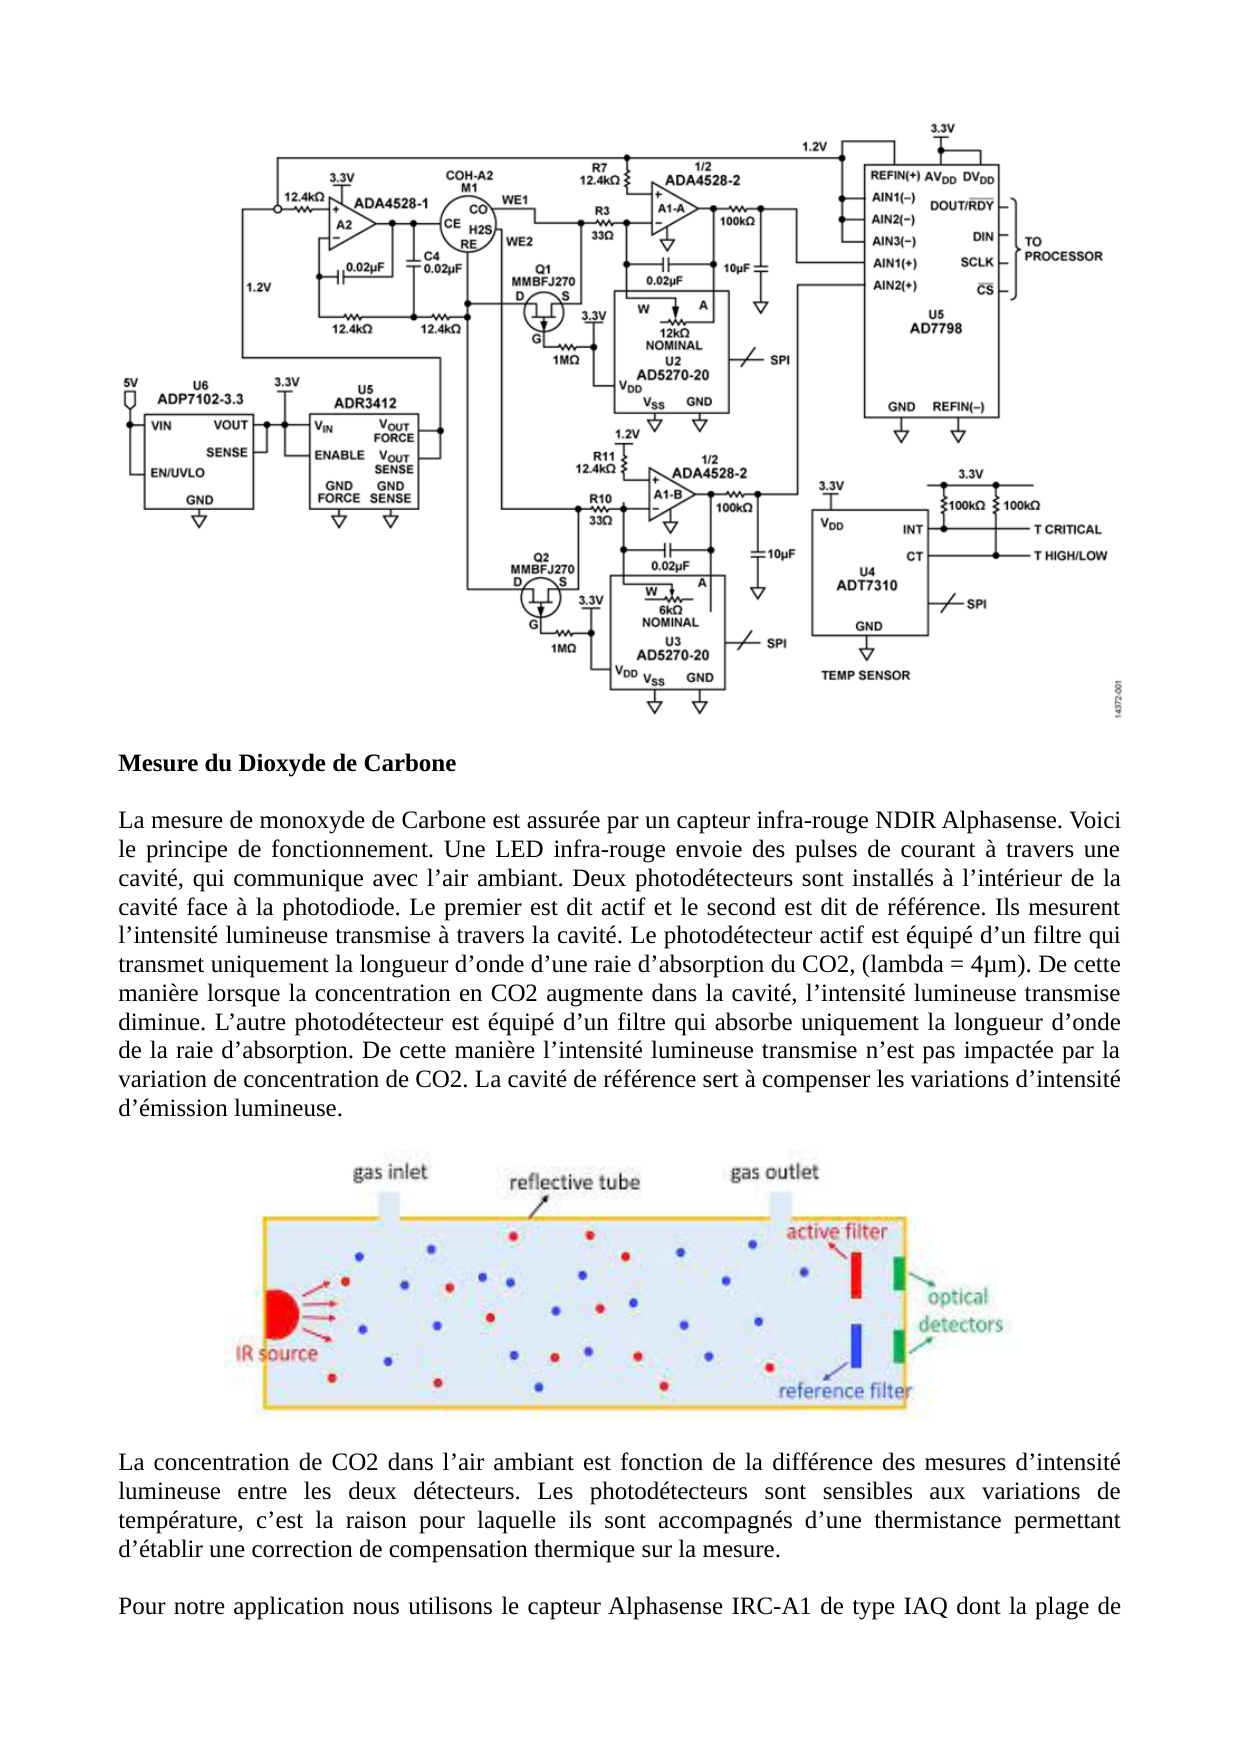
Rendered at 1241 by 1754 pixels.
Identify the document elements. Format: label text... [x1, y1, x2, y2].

text Mesure du Dioxyde de Carbone [118, 748, 1122, 777]
text La mesure de monoxyde de Carbone est assurée par un capteur infra-rouge NDIR Alphasense. Voici le principe de fonctionnement. Une LED infra-rouge envoie des pulses de courant à travers une cavité, qui communique avec l’air ambiant. Deux photodétecteurs sont installés à l’intérieur de la cavité face à la photodiode. Le premier est dit actif et le second est dit de référence. Ils mesurent l’intensité lumineuse transmise à travers la cavité. Le photodétecteur actif est équipé d’un filtre qui transmet uniquement la longueur d’onde d’une raie d’absorption du CO2, (lambda = 4µm). De cette manière lorsque la concentration en CO2 augmente dans la cavité, l’intensité lumineuse transmise diminue. L’autre photodétecteur est équipé d’un filtre qui absorbe uniquement la longueur d’onde de la raie d’absorption. De cette manière l’intensité lumineuse transmise n’est pas impactée par la variation de concentration de CO2. La cavité de référence sert à compenser les variations d’intensité d’émission lumineuse. [118, 806, 1122, 1122]
text La concentration de CO2 dans l’air ambiant est fonction de la différence des mesures d’intensité lumineuse entre les deux détecteurs. Les photodétecteurs sont sensibles aux variations de température, c’est la raison pour laquelle ils sont accompagnés d’une thermistance permettant d’établir une correction de compensation thermique sur la mesure. [118, 1447, 1122, 1562]
text Pour notre application nous utilisons le capteur Alphasense IRC-A1 de type IAQ dont la plage de [118, 1591, 1122, 1620]
